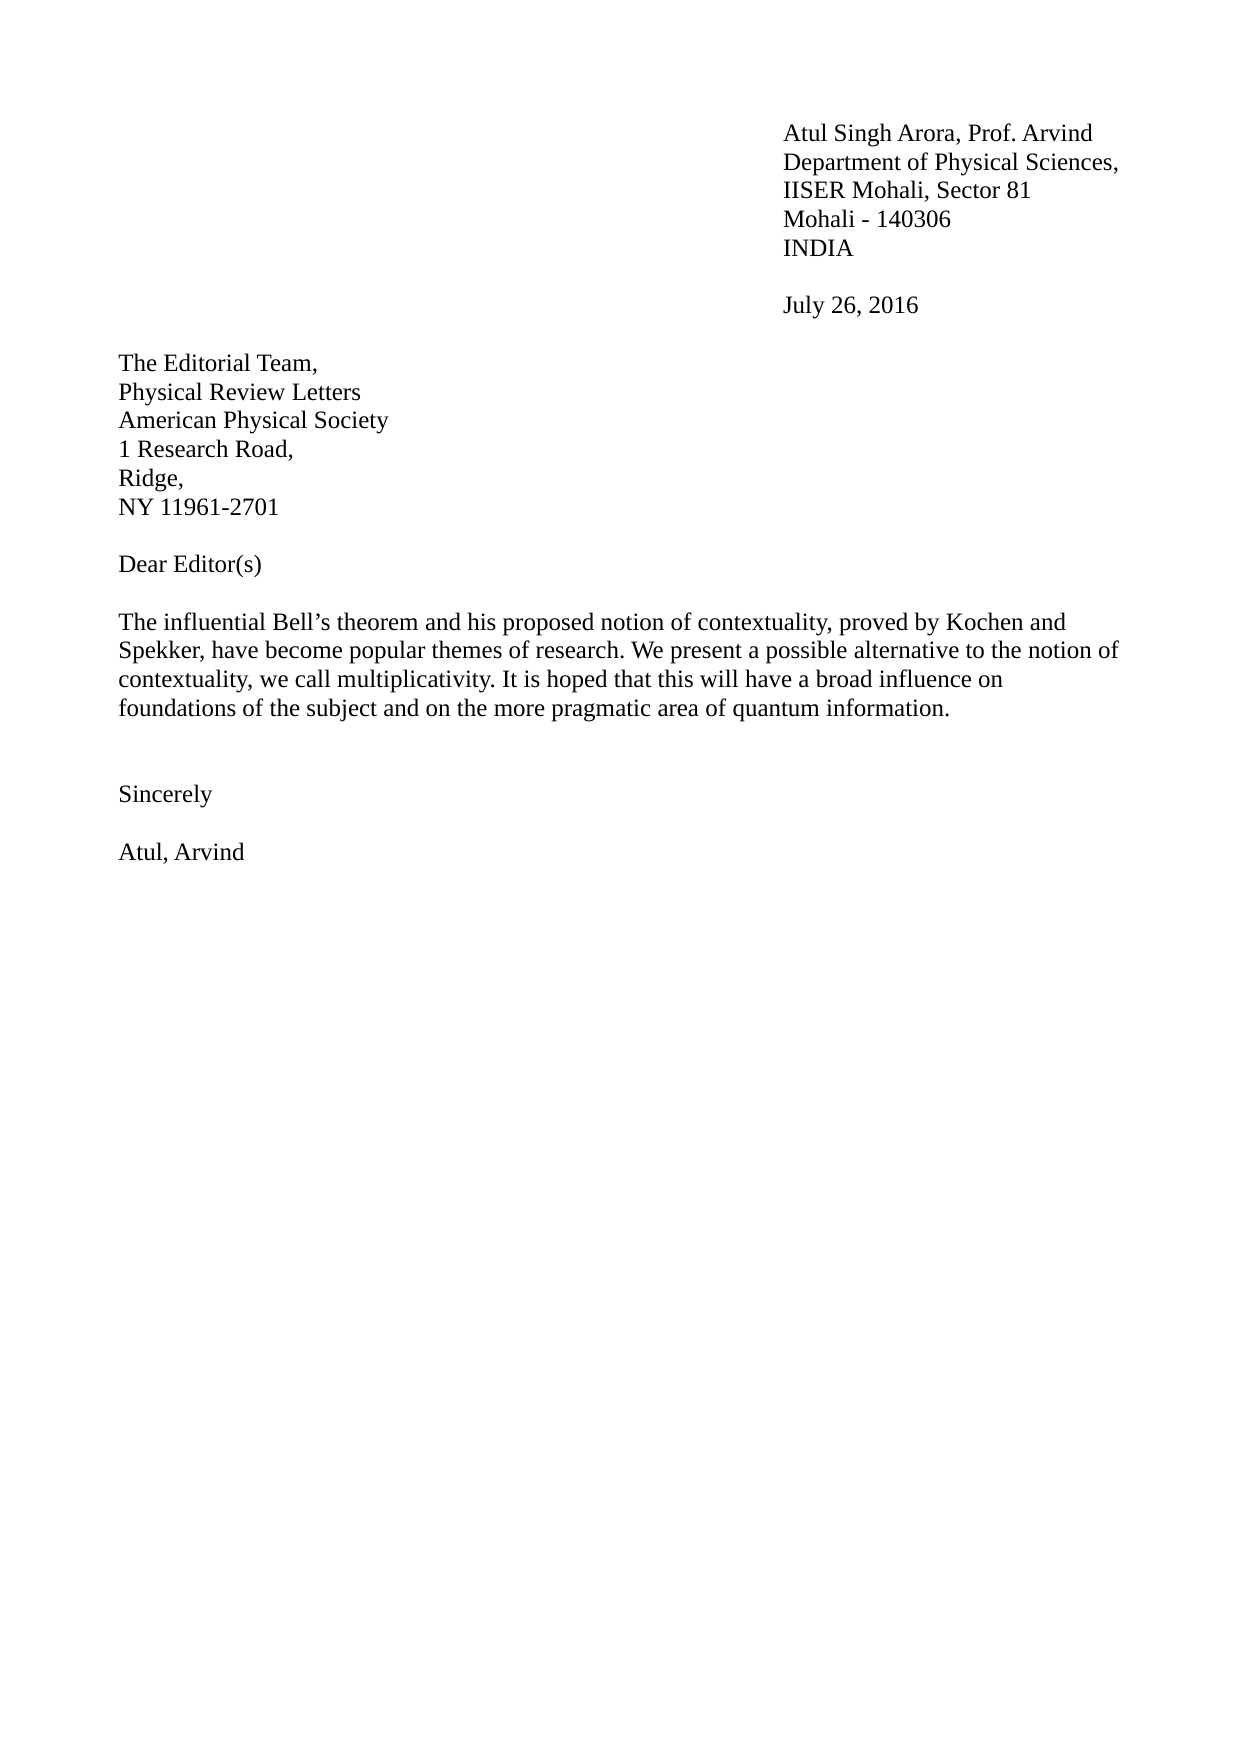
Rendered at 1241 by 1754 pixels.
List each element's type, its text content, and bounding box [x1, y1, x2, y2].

text Mohali - 140306 [783, 204, 1122, 233]
text July 26, 2016 [783, 291, 1122, 319]
text The influential Bell’s theorem and his proposed notion of contextuality, proved by Kochen and Spekker, have become popular themes of research. We present a possible alternative to the notion of contextuality, we call multiplicativity. It is hoped that this will have a broad influence on foundations of the subject and on the more pragmatic area of quantum information. [118, 607, 1122, 722]
text Dear Editor(s) [118, 549, 1122, 578]
text The Editorial Team, [118, 348, 1122, 377]
text Department of Physical Sciences, [783, 147, 1122, 176]
text 1 Research Road, [118, 434, 1122, 463]
text Sincerely [118, 779, 1122, 808]
text INDIA [783, 233, 1122, 262]
text American Physical Society [118, 406, 1122, 434]
text Ridge, [118, 463, 1122, 492]
text IISER Mohali, Sector 81 [783, 176, 1122, 204]
text NY 11961-2701 [118, 492, 1122, 521]
text Physical Review Letters [118, 377, 1122, 406]
text Atul, Arvind [118, 837, 1122, 866]
text Atul Singh Arora, Prof. Arvind [783, 118, 1122, 147]
